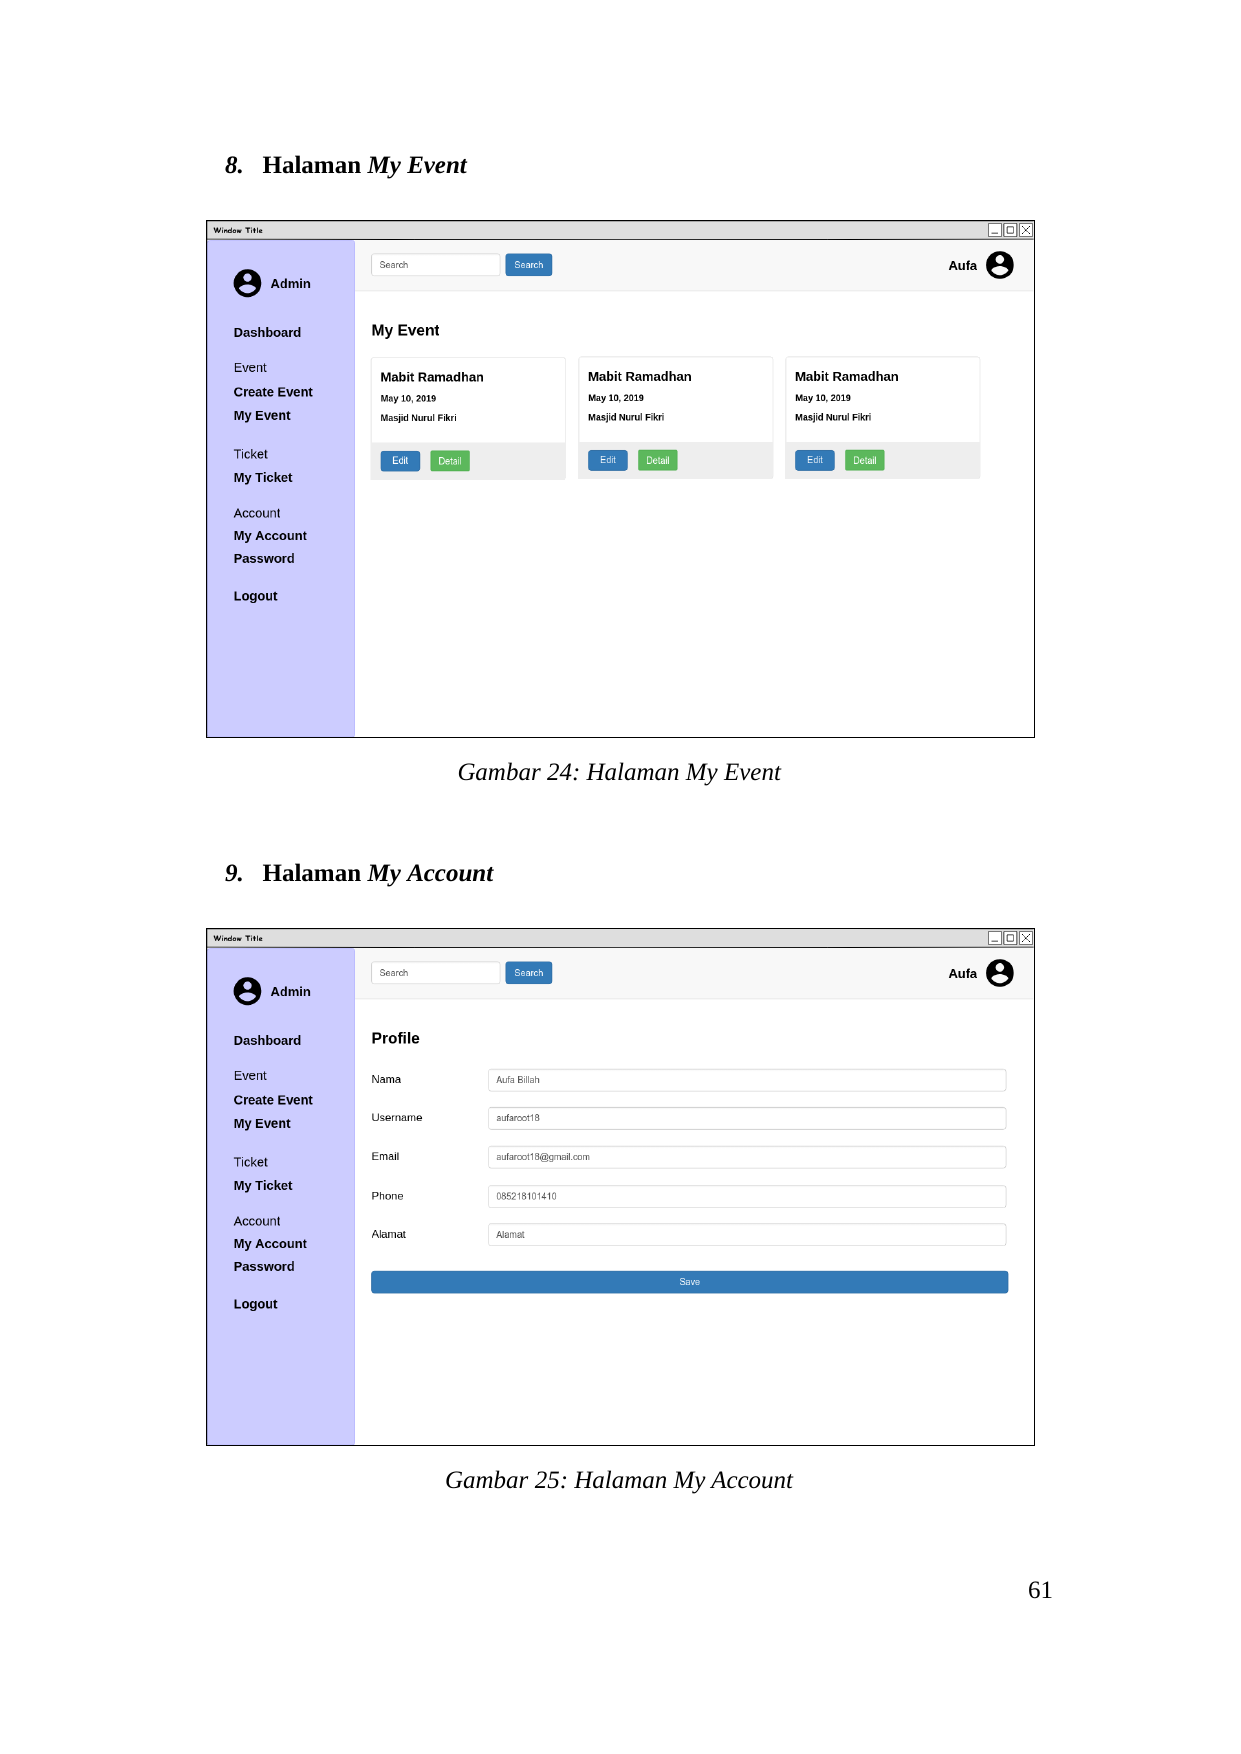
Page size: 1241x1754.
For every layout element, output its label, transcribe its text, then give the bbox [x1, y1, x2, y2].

picture [207, 929, 1034, 1445]
list Gambar 24: Halaman My Event [206, 738, 1034, 786]
list Gambar 25: Halaman My Account [206, 1446, 1034, 1494]
picture [207, 221, 1034, 737]
list Halaman My Event [225, 150, 1053, 179]
list Halaman My Account [225, 858, 1053, 887]
